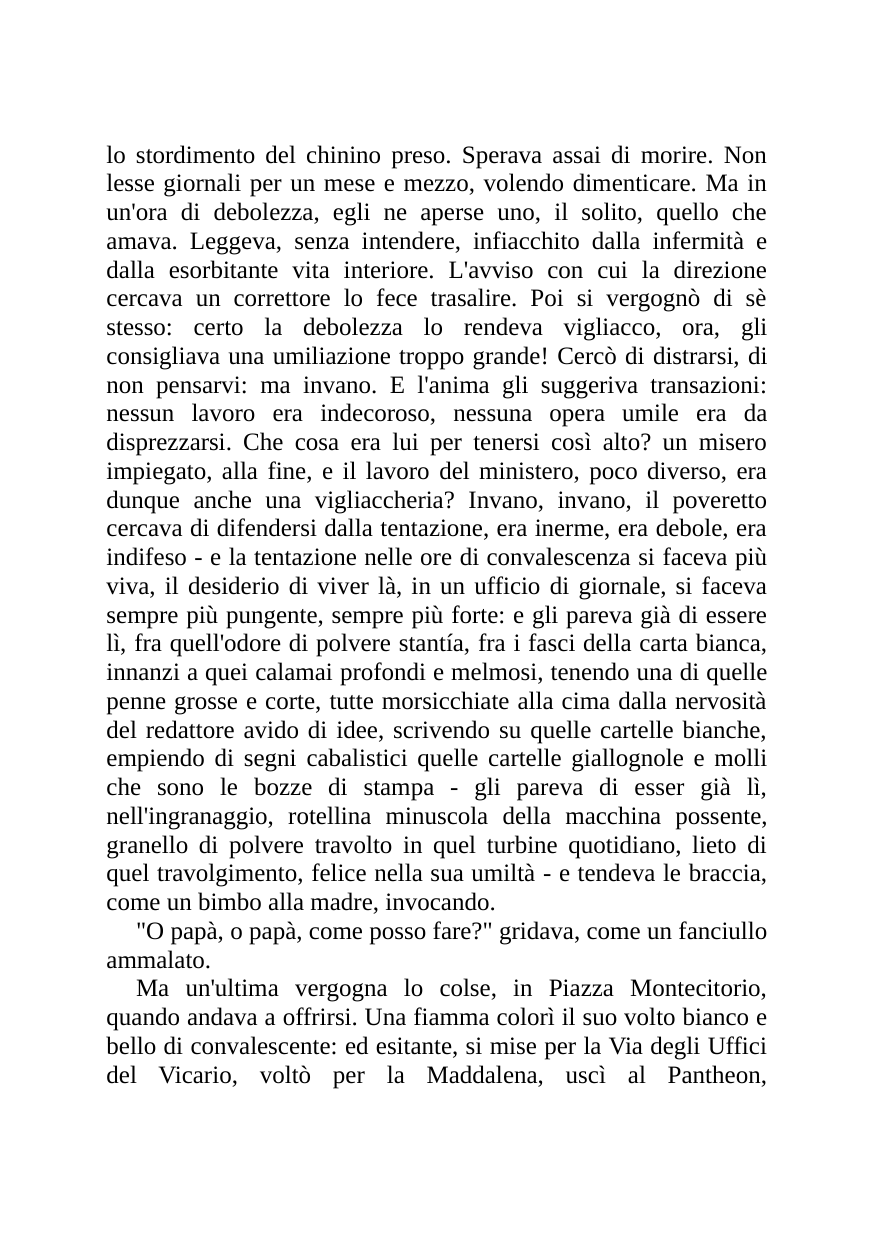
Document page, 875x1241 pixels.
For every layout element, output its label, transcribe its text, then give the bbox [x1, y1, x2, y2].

text lo stordimento del chinino preso. Sperava assai di morire. Non lesse giornali per un mese e mezzo, volendo dimenticare. Ma in un'ora di debolezza, egli ne aperse uno, il solito, quello che amava. Leggeva, senza intendere, infiacchito dalla infermità e dalla esorbitante vita interiore. L'avviso con cui la direzione cercava un correttore lo fece trasalire. Poi si vergognò di sè stesso: certo la debolezza lo rendeva vigliacco, ora, gli consigliava una umiliazione troppo grande! Cercò di distrarsi, di non pensarvi: ma invano. E l'anima gli suggeriva transazioni: nessun lavoro era indecoroso, nessuna opera umile era da disprezzarsi. Che cosa era lui per tenersi così alto? un misero impiegato, alla fine, e il lavoro del ministero, poco diverso, era dunque anche una vigliaccheria? Invano, invano, il poveretto cercava di difendersi dalla tentazione, era inerme, era debole, era indifeso - e la tentazione nelle ore di convalescenza si faceva più viva, il desiderio di viver là, in un ufficio di giornale, si faceva sempre più pungente, sempre più forte: e gli pareva già di essere lì, fra quell'odore di polvere stantía, fra i fasci della carta bianca, innanzi a quei calamai profondi e melmosi, tenendo una di quelle penne grosse e corte, tutte morsicchiate alla cima dalla nervosità del redattore avido di idee, scrivendo su quelle cartelle bianche, empiendo di segni cabalistici quelle cartelle giallognole e molli che sono le bozze di stampa - gli pareva di esser già lì, nell'ingranaggio, rotellina minuscola della macchina possente, granello di polvere travolto in quel turbine quotidiano, lieto di quel travolgimento, felice nella sua umiltà - e tendeva le braccia, come un bimbo alla madre, invocando. [106, 140, 768, 916]
text Ma un'ultima vergogna lo colse, in Piazza Montecitorio, quando andava a offrirsi. Una fiamma colorì il suo volto bianco e bello di convalescente: ed esitante, si mise per la Via degli Uffici del Vicario, voltò per la Maddalena, uscì al Pantheon, [106, 973, 768, 1088]
text "O papà, o papà, come posso fare?" gridava, come un fanciullo ammalato. [106, 916, 768, 973]
